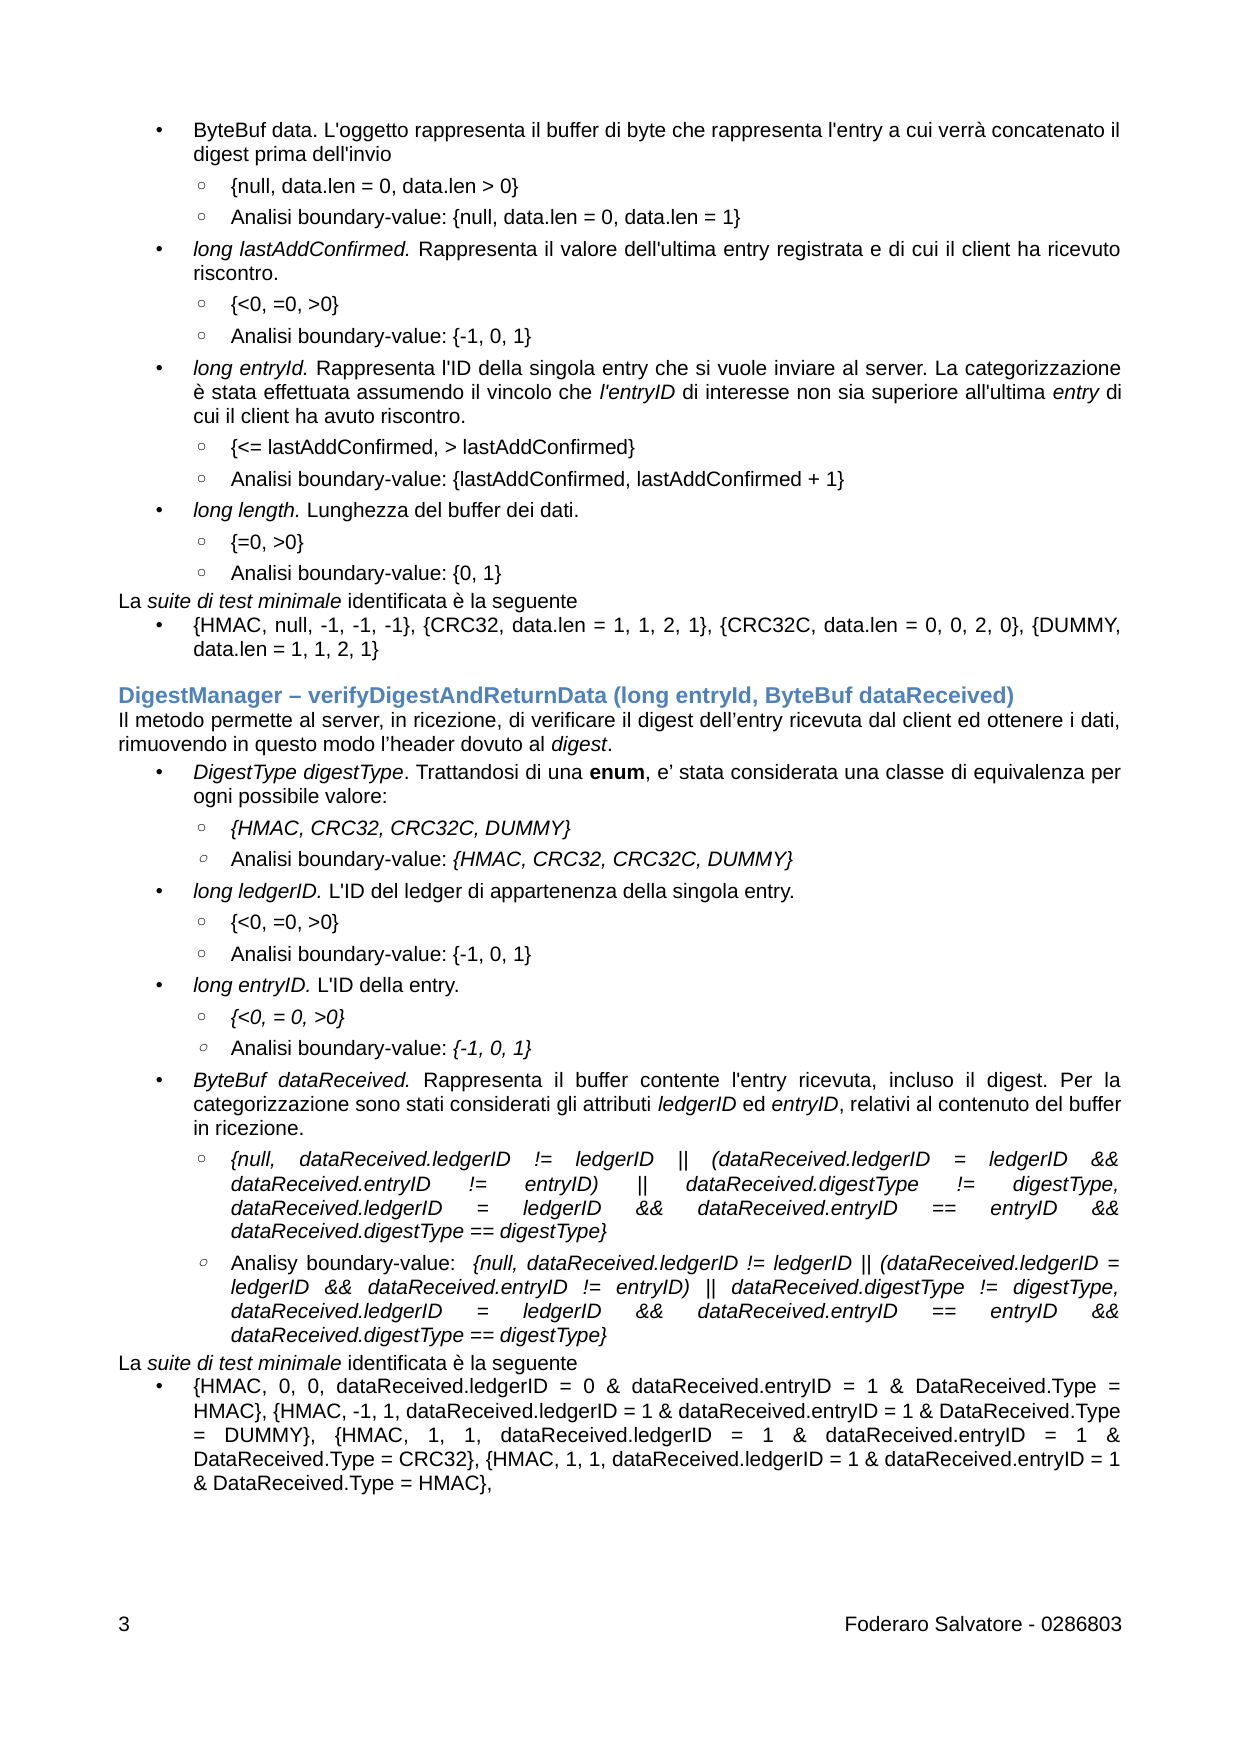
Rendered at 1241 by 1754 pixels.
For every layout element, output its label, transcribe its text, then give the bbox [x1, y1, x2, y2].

list ByteBuf data. L'oggetto rappresenta il buffer di byte che rappresenta l'entry a cui verrà concatenato il digest prima dell'invio [156, 118, 1122, 166]
list {<0, = 0, >0} [193, 1005, 1122, 1029]
list Analisi boundary-value: {-1, 0, 1} [193, 942, 1122, 966]
list DigestType digestType. Trattandosi di una enum, e’ stata considerata una classe di equivalenza per ogni possibile valore: [156, 760, 1122, 808]
list {HMAC, CRC32, CRC32C, DUMMY} [193, 815, 1122, 839]
list Analisy boundary-value: {null, dataReceived.ledgerID != ledgerID || (dataReceived.ledgerID = ledgerID && dataReceived.entryID != entryID) || dataReceived.digestType != digestType, dataReceived.ledgerID = ledgerID && dataReceived.entryID == entryID && dataReceived.digestType == digestType} [193, 1251, 1122, 1347]
list Analisi boundary-value: {HMAC, CRC32, CRC32C, DUMMY} [193, 847, 1122, 871]
list {HMAC, 0, 0, dataReceived.ledgerID = 0 & dataReceived.entryID = 1 & DataReceived.Type = HMAC}, {HMAC, -1, 1, dataReceived.ledgerID = 1 & dataReceived.entryID = 1 & DataReceived.Type = DUMMY}, {HMAC, 1, 1, dataReceived.ledgerID = 1 & dataReceived.entryID = 1 & DataReceived.Type = CRC32}, {HMAC, 1, 1, dataReceived.ledgerID = 1 & dataReceived.entryID = 1 & DataReceived.Type = HMAC}, [156, 1374, 1122, 1494]
text Il metodo permette al server, in ricezione, di verificare il digest dell’entry ricevuta dal client ed ottenere i dati, rimuovendo in questo modo l’header dovuto al digest. [118, 708, 1122, 756]
list {HMAC, null, -1, -1, -1}, {CRC32, data.len = 1, 1, 2, 1}, {CRC32C, data.len = 0, 0, 2, 0}, {DUMMY, data.len = 1, 1, 2, 1} [156, 613, 1122, 661]
list {=0, >0} [193, 529, 1122, 554]
list {<= lastAddConfirmed, > lastAddConfirmed} [193, 435, 1122, 459]
list {<0, =0, >0} [193, 292, 1122, 316]
list ByteBuf dataReceived. Rappresenta il buffer contente l'entry ricevuta, incluso il digest. Per la categorizzazione sono stati considerati gli attributi ledgerID ed entryID, relativi al contenuto del buffer in ricezione. [156, 1068, 1122, 1140]
list {<0, =0, >0} [193, 910, 1122, 934]
list Analisi boundary-value: {-1, 0, 1} [193, 324, 1122, 348]
list Analisi boundary-value: {lastAddConfirmed, lastAddConfirmed + 1} [193, 466, 1122, 491]
list long ledgerID. L'ID del ledger di appartenenza della singola entry. [156, 878, 1122, 902]
text La suite di test minimale identificata è la seguente [118, 589, 1122, 613]
list {null, dataReceived.ledgerID != ledgerID || (dataReceived.ledgerID = ledgerID && dataReceived.entryID != entryID) || dataReceived.digestType != digestType, dataReceived.ledgerID = ledgerID && dataReceived.entryID == entryID && dataReceived.digestType == digestType} [193, 1147, 1122, 1243]
list Analisi boundary-value: {null, data.len = 0, data.len = 1} [193, 205, 1122, 229]
list long lastAddConfirmed. Rappresenta il valore dell'ultima entry registrata e di cui il client ha ricevuto riscontro. [156, 237, 1122, 285]
list {null, data.len = 0, data.len > 0} [193, 174, 1122, 198]
text La suite di test minimale identificata è la seguente [118, 1350, 1122, 1374]
list Analisi boundary-value: {-1, 0, 1} [193, 1036, 1122, 1060]
list long entryId. Rappresenta l'ID della singola entry che si vuole inviare al server. La categorizzazione è stata effettuata assumendo il vincolo che l'entryID di interesse non sia superiore all'ultima entry di cui il client ha avuto riscontro. [156, 355, 1122, 427]
subtitle DigestManager – verifyDigestAndReturnData (long entryId, ByteBuf dataReceived) [118, 682, 1122, 708]
list long entryID. L'ID della entry. [156, 973, 1122, 997]
list long length. Lunghezza del buffer dei dati. [156, 498, 1122, 522]
list Analisi boundary-value: {0, 1} [193, 561, 1122, 585]
